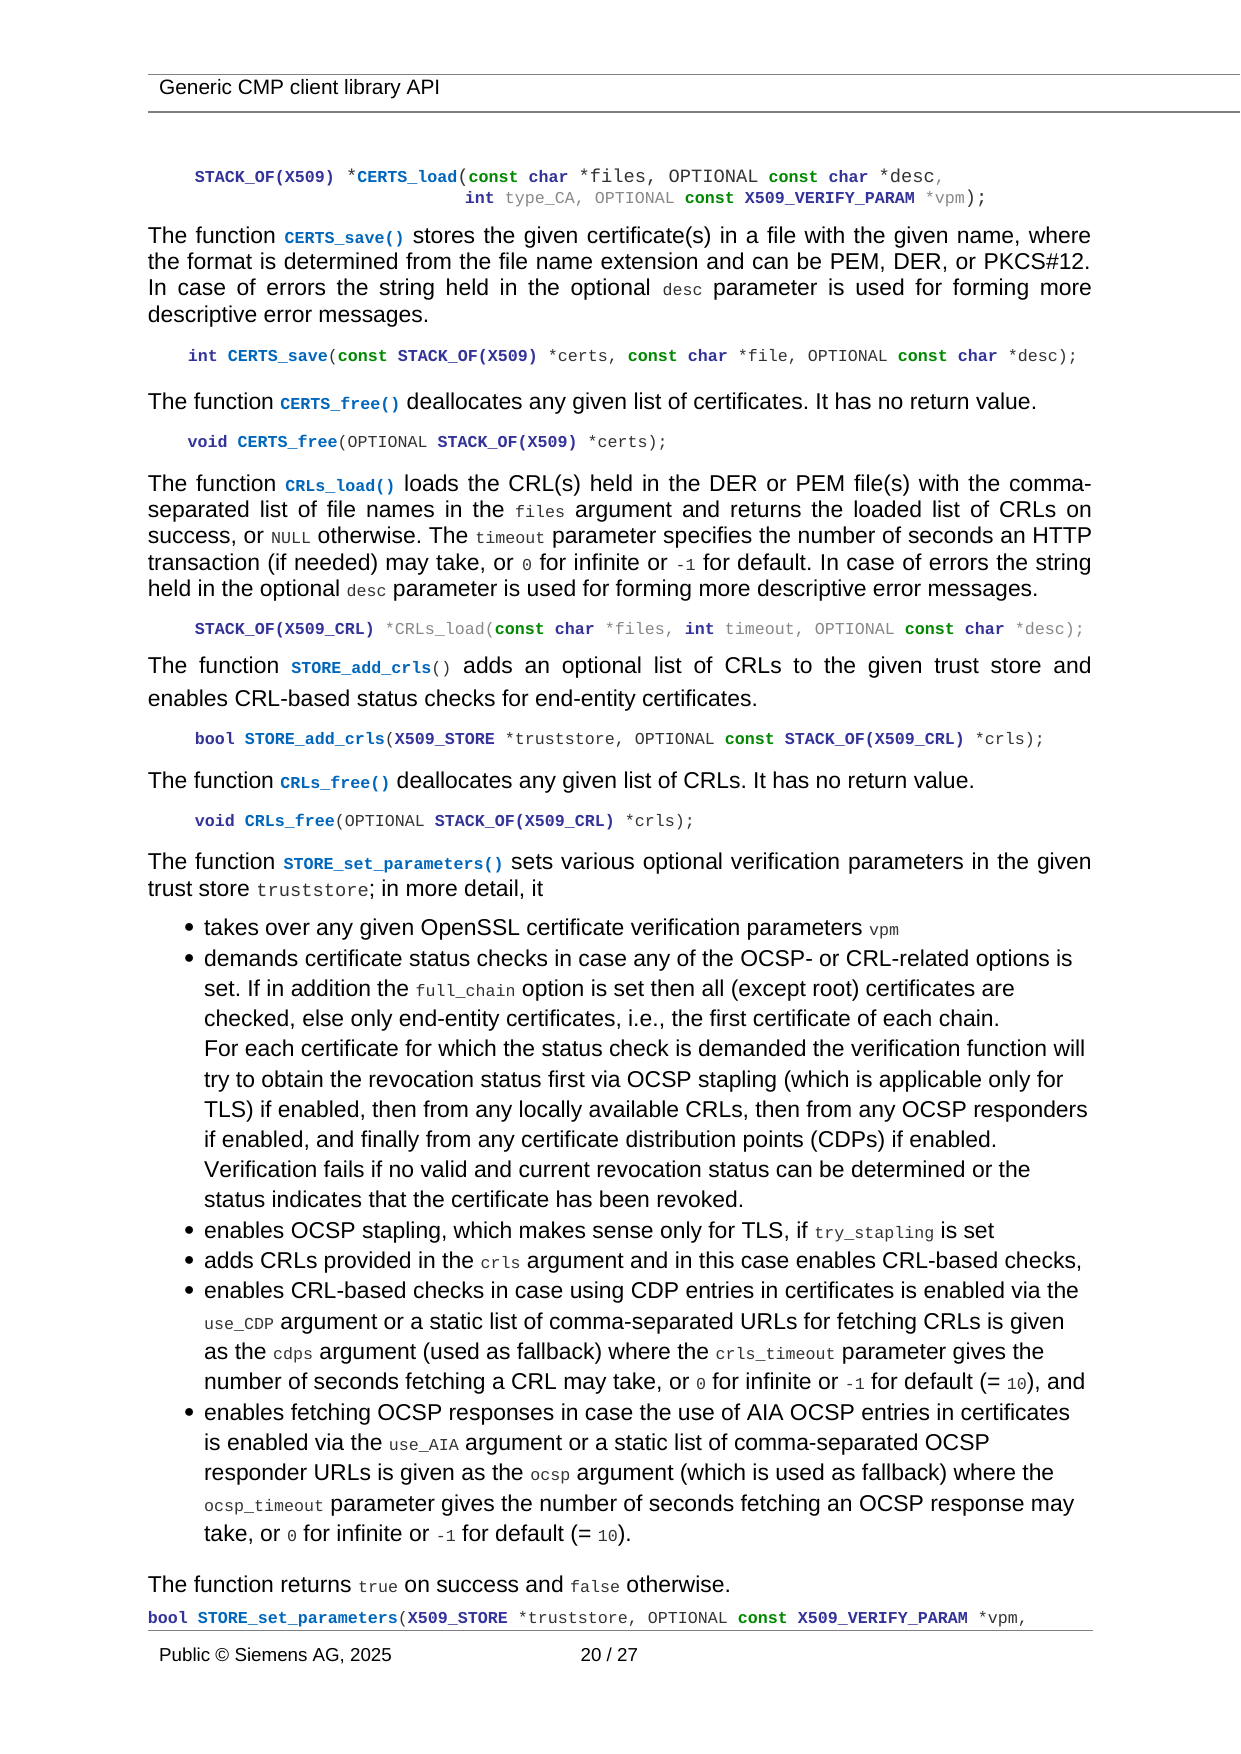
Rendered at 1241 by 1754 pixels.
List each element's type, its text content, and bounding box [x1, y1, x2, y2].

text bool STORE_add_crls(X509_STORE *truststore, OPTIONAL const STACK_OF(X509_CRL) *crls); [194, 731, 1092, 749]
text int CERTS_save(const STACK_OF(X509) *certs, const char *file, OPTIONAL const char *desc); [148, 348, 1092, 365]
text The function CERTS_save() stores the given certificate(s) in a file with the given name, where the format is determined from the file name extension and can be PEM, DER, or PKCS#12. In case of errors the string held in the optional desc parameter is used for forming more descriptive error messages. [148, 222, 1092, 327]
text STACK_OF(X509_CRL) *CRLs_load(const char *files, int timeout, OPTIONAL const char *desc); [194, 621, 1092, 639]
list enables CRL-based checks in case using CDP entries in certificates is enabled via the use_CDP argument or a static list of comma-separated URLs for fetching CRLs is given as the cdps argument (used as fallback) where the crls_timeout parameter gives the number of seconds fetching a CRL may take, or 0 for infinite or -1 for default (= 10), and [185, 1277, 1092, 1395]
list adds CRLs provided in the crls argument and in this case enables CRL-based checks, [185, 1247, 1092, 1273]
list enables fetching OCSP responses in case the use of AIA OCSP entries in certificates is enabled via the use_AIA argument or a static list of comma-separated OCSP responder URLs is given as the ocsp argument (which is used as fallback) where the ocsp_timeout parameter gives the number of seconds fetching an OCSP response may take, or 0 for infinite or -1 for default (= 10). [185, 1399, 1092, 1546]
text STACK_OF(X509) *CERTS_load(const char *files, OPTIONAL const char *desc, int type_CA, OPTIONAL const X509_VERIFY_PARAM *vpm); [194, 167, 1092, 209]
list enables OCSP stapling, which makes sense only for TLS, if try_stapling is set [185, 1217, 1092, 1243]
list demands certificate status checks in case any of the OCSP- or CRL-related options is set. If in addition the full_chain option is set then all (except root) certificates are checked, else only end-entity certificates, i.e., the first certificate of each chain. For each certificate for which the status check is demanded the verification function will try to obtain the revocation status first via OCSP stapling (which is applicable only for TLS) if enabled, then from any locally available CRLs, then from any OCSP responders if enabled, and finally from any certificate distribution points (CDPs) if enabled. Verification fails if no valid and current revocation status can be determined or the status indicates that the certificate has been revoked. [185, 944, 1092, 1213]
text The function STORE_add_crls() adds an optional list of CRLs to the given trust store and enables CRL-based status checks for end-entity certificates. [148, 652, 1092, 711]
text The function STORE_set_parameters() sets various optional verification parameters in the given trust store truststore; in more detail, it [148, 848, 1092, 902]
text void CRLs_free(OPTIONAL STACK_OF(X509_CRL) *crls); [194, 812, 1092, 831]
text The function CERTS_free() deallocates any given list of certificates. It has no return value. [148, 388, 1092, 414]
text void CERTS_free(OPTIONAL STACK_OF(X509) *certs); [177, 433, 1092, 452]
text The function CRLs_load() loads the CRL(s) held in the DER or PEM file(s) with the comma-separated list of file names in the files argument and returns the loaded list of CRLs on success, or NULL otherwise. The timeout parameter specifies the number of seconds an HTTP transaction (if needed) may take, or 0 for infinite or -1 for default. In case of errors the string held in the optional desc parameter is used for forming more descriptive error messages. [148, 469, 1092, 602]
list takes over any given OpenSSL certificate verification parameters vpm [185, 914, 1092, 941]
text bool STORE_set_parameters(X509_STORE *truststore, OPTIONAL const X509_VERIFY_PARAM *vpm, [148, 1610, 1092, 1629]
text The function returns true on success and false otherwise. [148, 1571, 1092, 1597]
text The function CRLs_free() deallocates any given list of CRLs. It has no return value. [148, 767, 1092, 793]
